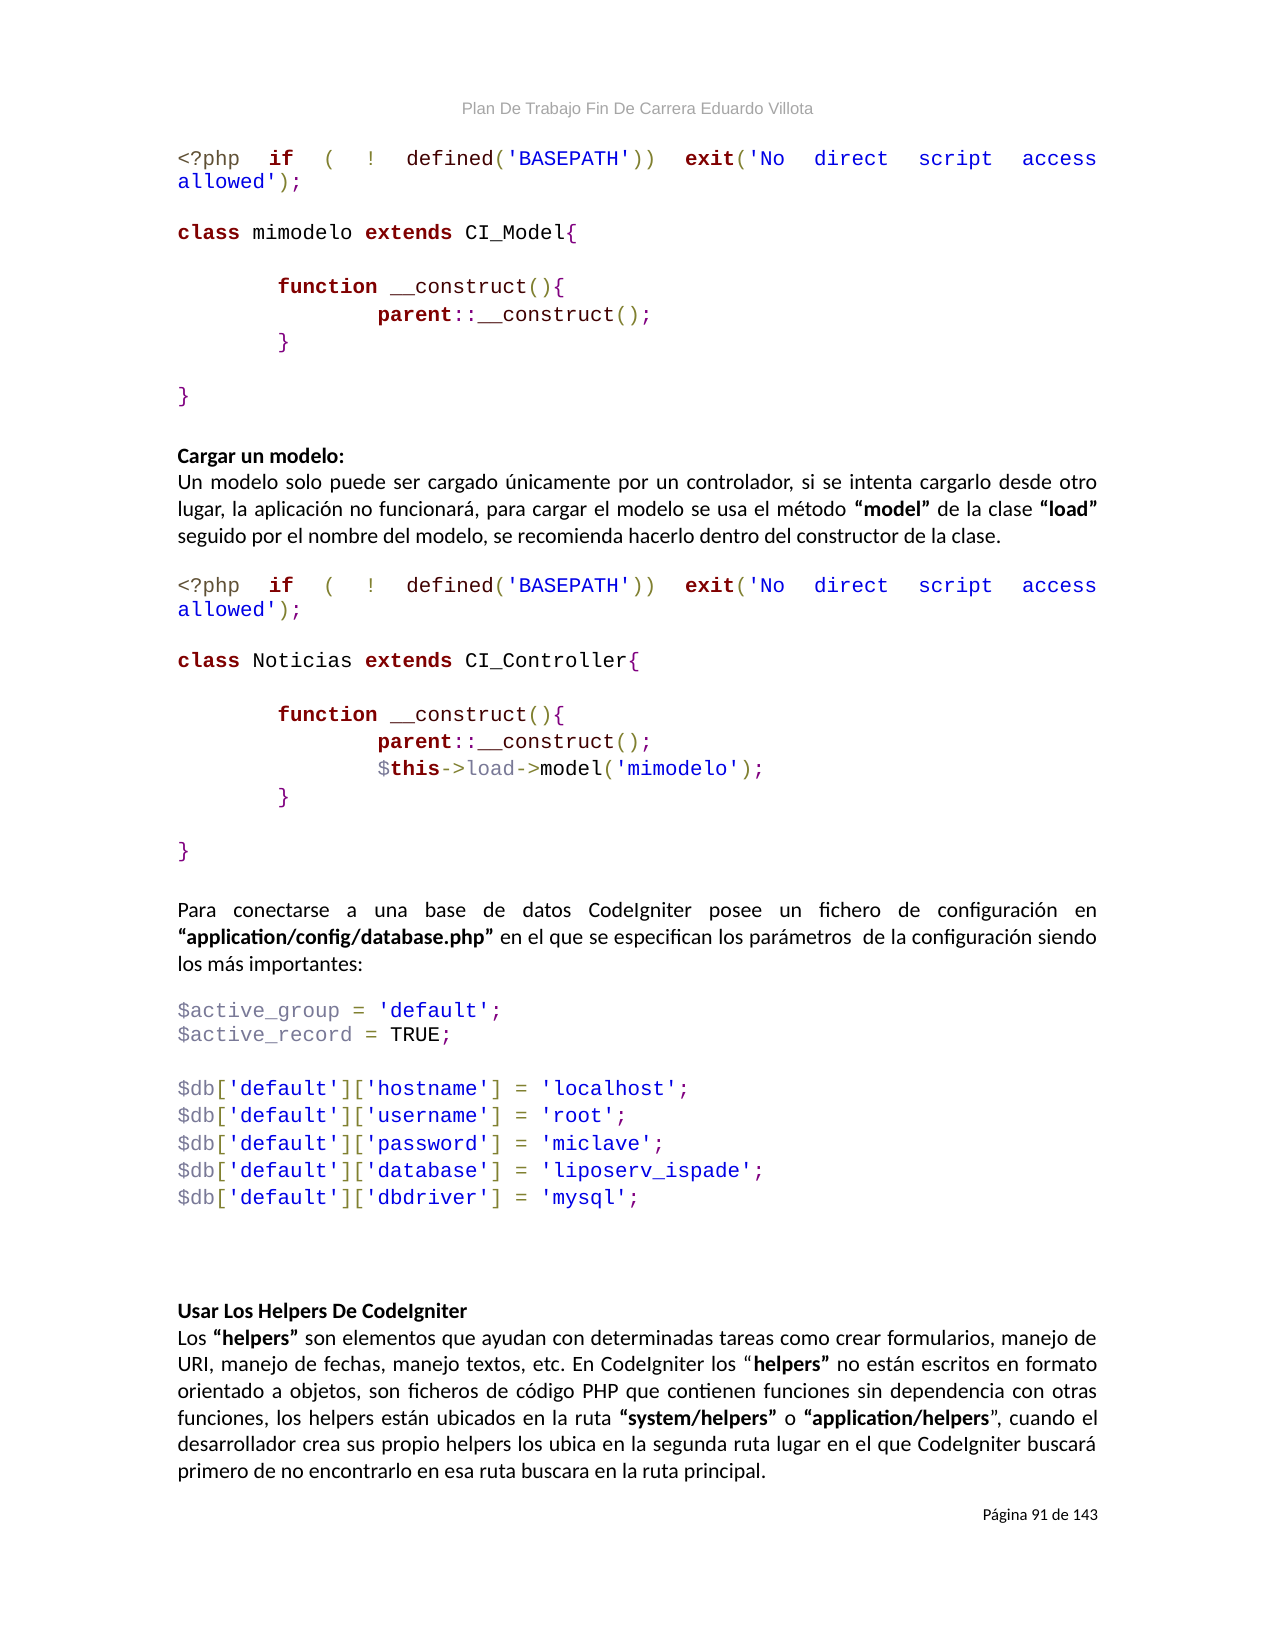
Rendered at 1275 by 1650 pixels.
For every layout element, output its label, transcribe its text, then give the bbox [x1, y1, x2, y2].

text parent::__construct(); [177, 731, 1098, 755]
text $db['default']['username'] = 'root'; [177, 1106, 1098, 1129]
text function __construct(){ [177, 276, 1098, 300]
text } [177, 786, 1098, 809]
text Cargar un modelo: [177, 442, 1098, 468]
text $db['default']['dbdriver'] = 'mysql'; [177, 1187, 1098, 1211]
text $db['default']['password'] = 'miclave'; [177, 1133, 1098, 1156]
text <?php if ( ! defined('BASEPATH')) exit('No direct script access allowed'); [177, 148, 1098, 195]
text class Noticias extends CI_Controller{ [177, 650, 1098, 673]
text <?php if ( ! defined('BASEPATH')) exit('No direct script access allowed'); [177, 575, 1098, 622]
text Un modelo solo puede ser cargado únicamente por un controlador, si se intenta cargarlo desde otro lugar, la aplicación no funcionará, para cargar el modelo se usa el método “model” de la clase “load” seguido por el nombre del modelo, se recomienda hacerlo dentro del constructor de la clase. [177, 468, 1098, 548]
text function __construct(){ [177, 704, 1098, 728]
text Los “helpers” son elementos que ayudan con determinadas tareas como crear formularios, manejo de URI, manejo de fechas, manejo textos, etc. En CodeIgniter los “helpers” no están escritos en formato orientado a objetos, son ficheros de código PHP que contienen funciones sin dependencia con otras funciones, los helpers están ubicados en la ruta “system/helpers” o “application/helpers”, cuando el desarrollador crea sus propio helpers los ubica en la segunda ruta lugar en el que CodeIgniter buscará primero de no encontrarlo en esa ruta buscara en la ruta principal. [177, 1324, 1098, 1484]
text $db['default']['hostname'] = 'localhost'; [177, 1078, 1098, 1102]
text } [177, 840, 1098, 864]
text $active_group = 'default'; [177, 1000, 1098, 1024]
text parent::__construct(); [177, 304, 1098, 327]
text } [177, 331, 1098, 354]
text $this->load->model('mimodelo'); [177, 758, 1098, 782]
text $db['default']['database'] = 'liposerv_ispade'; [177, 1160, 1098, 1183]
text } [177, 385, 1098, 409]
text $active_record = TRUE; [177, 1024, 1098, 1048]
text class mimodelo extends CI_Model{ [177, 222, 1098, 246]
text Para conectarse a una base de datos CodeIgniter posee un fichero de configuración en “application/config/database.php” en el que se especifican los parámetros de la configuración siendo los más importantes: [177, 897, 1098, 977]
text Usar Los Helpers De CodeIgniter [177, 1297, 1098, 1324]
